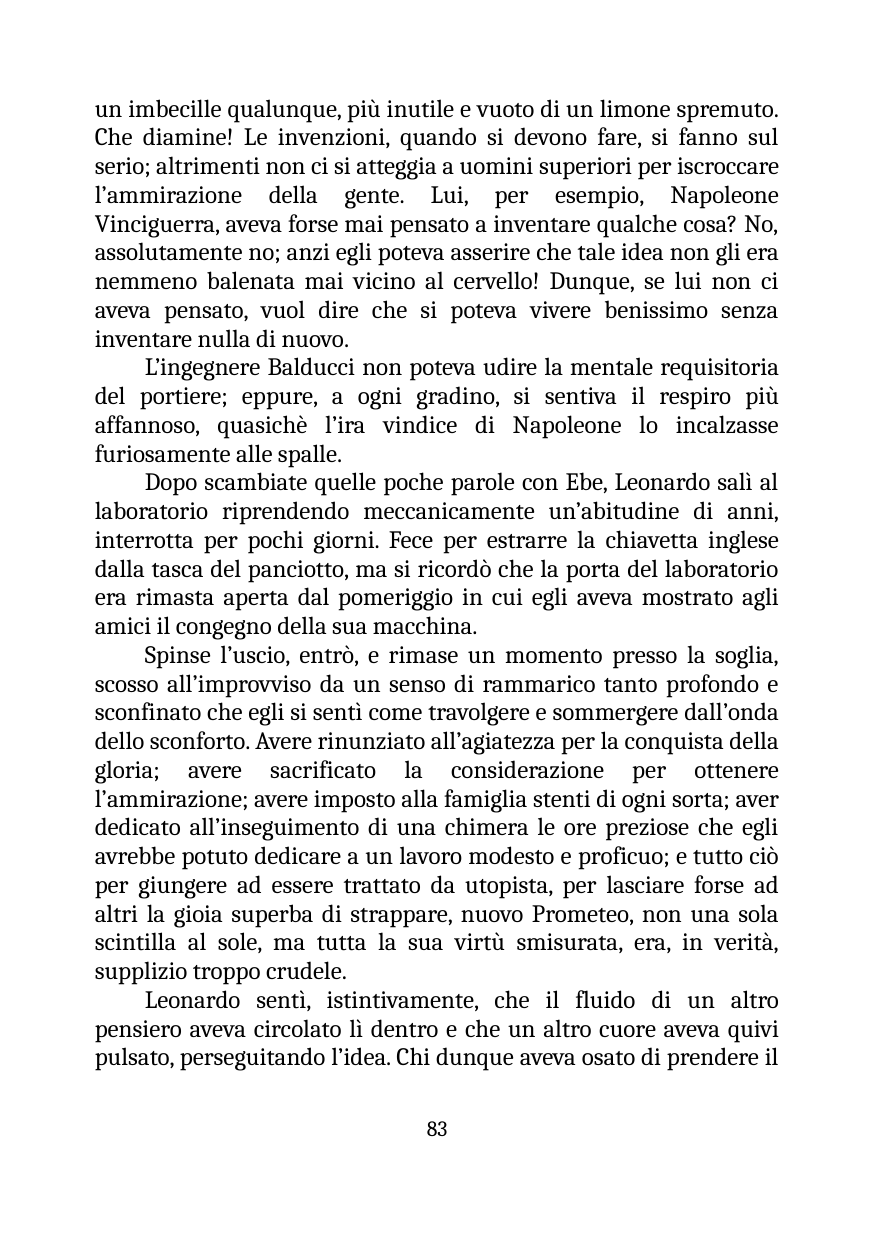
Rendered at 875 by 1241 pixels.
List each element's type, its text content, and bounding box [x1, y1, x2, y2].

text Spinse l’uscio, entrò, e rimase un momento presso la soglia, scosso all’improvviso da un senso di rammarico tanto profondo e sconfinato che egli si sentì come travolgere e sommergere dall’onda dello sconforto. Avere rinunziato all’agiatezza per la conquista della gloria; avere sacrificato la considerazione per ottenere l’ammirazione; avere imposto alla famiglia stenti di ogni sorta; aver dedicato all’inseguimento di una chimera le ore preziose che egli avrebbe potuto dedicare a un lavoro modesto e proficuo; e tutto ciò per giungere ad essere trattato da utopista, per lasciare forse ad altri la gioia superba di strappare, nuovo Prometeo, non una sola scintilla al sole, ma tutta la sua virtù smisurata, era, in verità, supplizio troppo crudele. [94, 641, 779, 986]
text L’ingegnere Balducci non poteva udire la mentale requisitoria del portiere; eppure, a ogni gradino, si sentiva il respiro più affannoso, quasichè l’ira vindice di Napoleone lo incalzasse furiosamente alle spalle. [94, 353, 779, 468]
text Leonardo sentì, istintivamente, che il fluido di un altro pensiero aveva circolato lì dentro e che un altro cuore aveva quivi pulsato, perseguitando l’idea. Chi dunque aveva osato di prendere il [94, 986, 779, 1072]
text un imbecille qualunque, più inutile e vuoto di un limone spremuto. Che diamine! Le invenzioni, quando si devono fare, si fanno sul serio; altrimenti non ci si atteggia a uomini superiori per iscroccare l’ammirazione della gente. Lui, per esempio, Napoleone Vinciguerra, aveva forse mai pensato a inventare qualche cosa? No, assolutamente no; anzi egli poteva asserire che tale idea non gli era nemmeno balenata mai vicino al cervello! Dunque, se lui non ci aveva pensato, vuol dire che si poteva vivere benissimo senza inventare nulla di nuovo. [94, 94, 779, 353]
text Dopo scambiate quelle poche parole con Ebe, Leonardo salì al laboratorio riprendendo meccanicamente un’abitudine di anni, interrotta per pochi giorni. Fece per estrarre la chiavetta inglese dalla tasca del panciotto, ma si ricordò che la porta del laboratorio era rimasta aperta dal pomeriggio in cui egli aveva mostrato agli amici il congegno della sua macchina. [94, 468, 779, 641]
